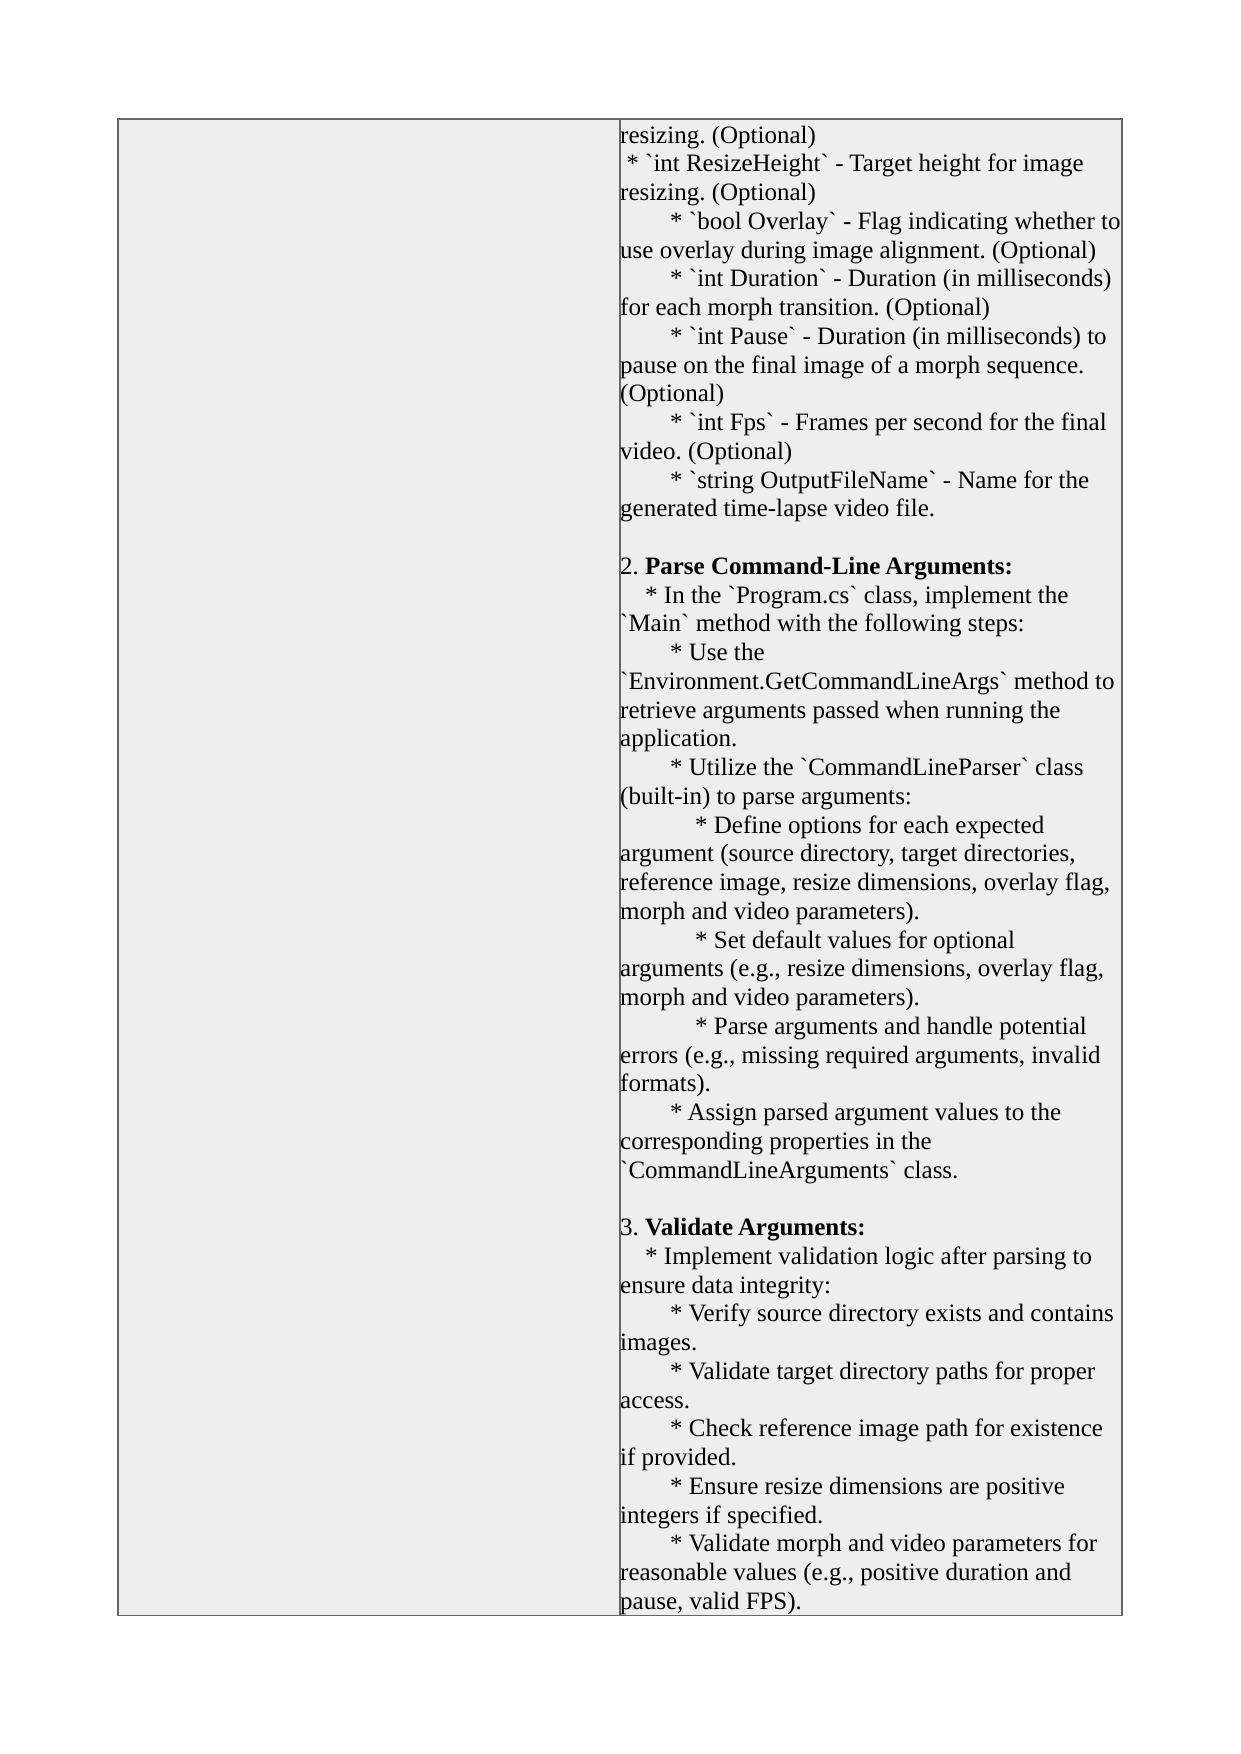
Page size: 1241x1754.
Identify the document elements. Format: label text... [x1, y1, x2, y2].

table_cell resizing. (Optional) * `int ResizeHeight` - Target height for image resizing. (Optional) * `bool Overlay` - Flag indicating whether to use overlay during image alignment. (Optional) * `int Duration` - Duration (in milliseconds) for each morph transition. (Optional) * `int Pause` - Duration (in milliseconds) to pause on the final image of a morph sequence. (Optional) * `int Fps` - Frames per second for the final video. (Optional) * `string OutputFileName` - Name for the generated time-lapse video file. 2. Parse Command-Line Arguments: * In the `Program.cs` class, implement the `Main` method with the following steps: * Use the `Environment.GetCommandLineArgs` method to retrieve arguments passed when running the application. * Utilize the `CommandLineParser` class (built-in) to parse arguments: * Define options for each expected argument (source directory, target directories, reference image, resize dimensions, overlay flag, morph and video parameters). * Set default values for optional arguments (e.g., resize dimensions, overlay flag, morph and video parameters). * Parse arguments and handle potential errors (e.g., missing required arguments, invalid formats). * Assign parsed argument values to the corresponding properties in the `CommandLineArguments` class. 3. Validate Arguments: * Implement validation logic after parsing to ensure data integrity: * Verify source directory exists and contains images. * Validate target directory paths for proper access. * Check reference image path for existence if provided. * Ensure resize dimensions are positive integers if specified. * Validate morph and video parameters for reasonable values (e.g., positive duration and pause, valid FPS). [621, 120, 1121, 1615]
table_cell [119, 120, 619, 1615]
